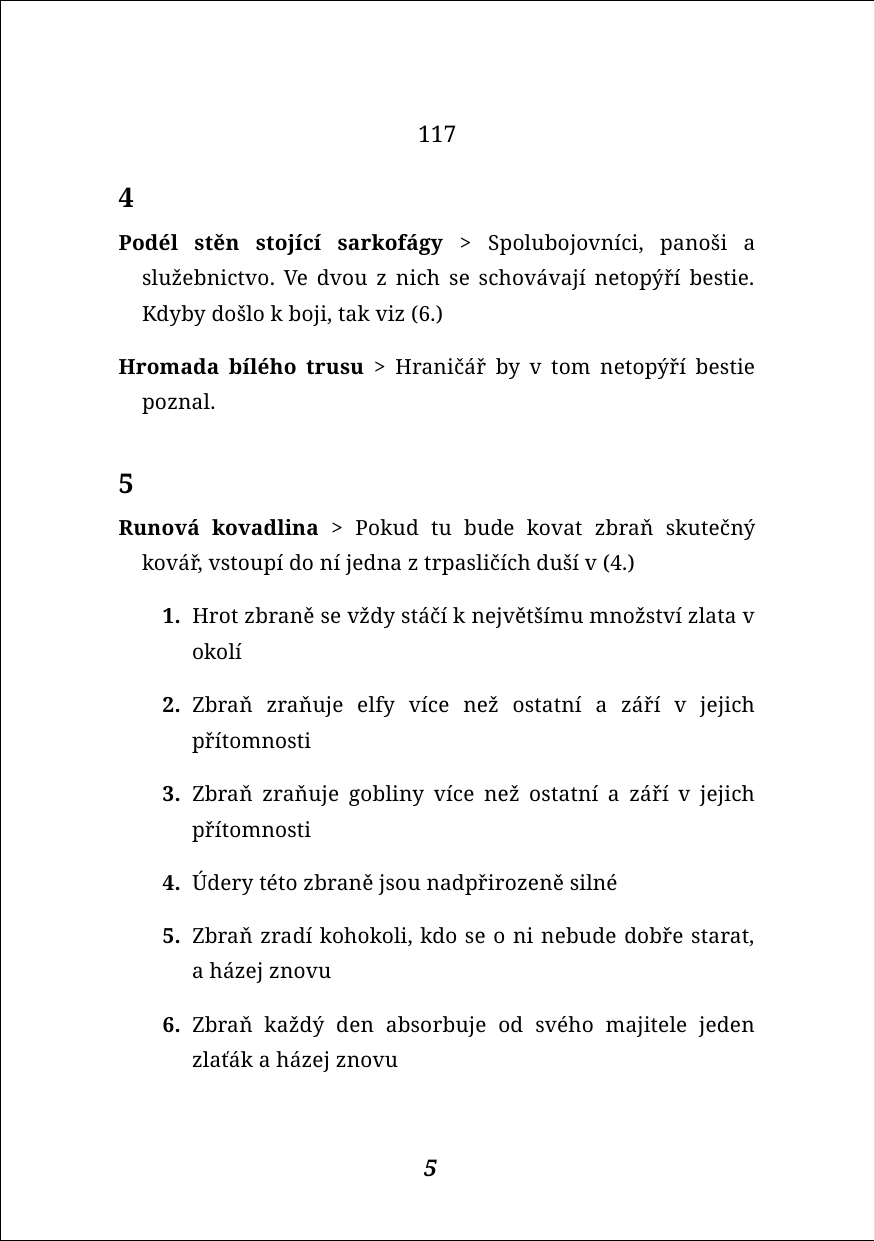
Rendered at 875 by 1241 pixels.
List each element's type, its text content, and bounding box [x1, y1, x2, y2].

text Hromada bílého trusu > Hraničář by v tom netopýří bestie poznal. [118, 352, 756, 416]
subtitle 4 [118, 179, 756, 216]
list Údery této zbraně jsou nadpřirozeně silné [162, 868, 756, 896]
list Hrot zbraně se vždy stáčí k největšímu množství zlata v okolí [162, 602, 756, 666]
subtitle 5 [118, 464, 756, 501]
list Zbraň zraňuje elfy více než ostatní a září v jejich přítomnosti [162, 690, 756, 754]
list Zbraň zradí kohokoli, kdo se o ni nebude dobře starat, a házej znovu [162, 921, 756, 985]
text Podél stěn stojící sarkofágy > Spolubojovníci, panoši a služebnictvo. Ve dvou z nich se schovávají netopýří bestie. Kdyby došlo k boji, tak viz (6.) [118, 228, 756, 327]
text Runová kovadlina > Pokud tu bude kovat zbraň skutečný kovář, vstoupí do ní jedna z trpasličích duší v (4.) [118, 513, 756, 577]
list Zbraň zraňuje gobliny více než ostatní a září v jejich přítomnosti [162, 779, 756, 843]
list Zbraň každý den absorbuje od svého majitele jeden zlaťák a házej znovu [162, 1010, 756, 1074]
